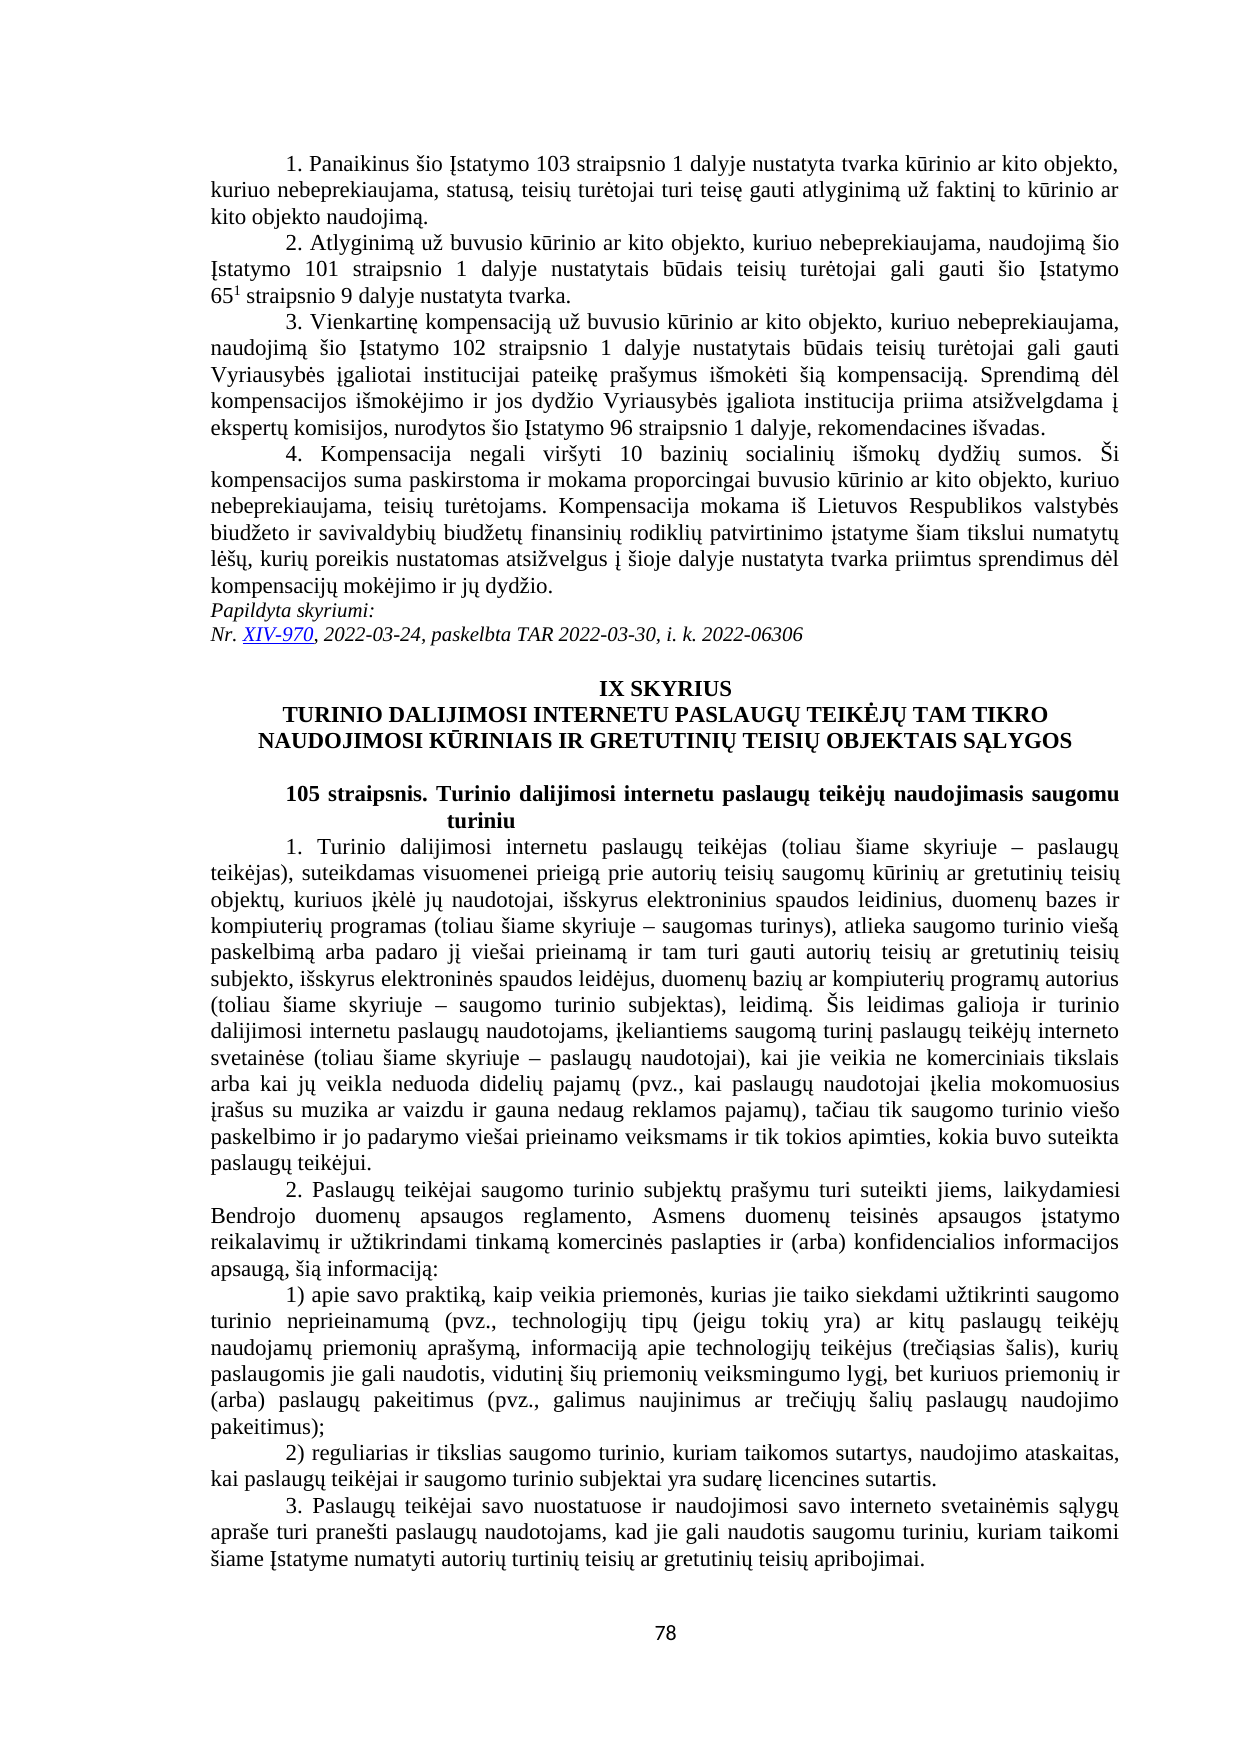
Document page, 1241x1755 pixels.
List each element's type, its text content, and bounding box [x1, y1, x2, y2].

text 1) apie savo praktiką, kaip veikia priemonės, kurias jie taiko siekdami užtikrinti saugomo turinio neprieinamumą (pvz., technologijų tipų (jeigu tokių yra) ar kitų paslaugų teikėjų naudojamų priemonių aprašymą, informaciją apie technologijų teikėjus (trečiąsias šalis), kurių paslaugomis jie gali naudotis, vidutinį šių priemonių veiksmingumo lygį, bet kuriuos priemonių ir (arba) paslaugų pakeitimus (pvz., galimus naujinimus ar trečiųjų šalių paslaugų naudojimo pakeitimus); [210, 1281, 1120, 1439]
text TURINIO DALIJIMOSI INTERNETU PASLAUGŲ TEIKĖJŲ TAM TIKRO NAUDOJIMOSI KŪRINIAIS IR GRETUTINIŲ TEISIŲ OBJEKTAIS SĄLYGOS [210, 701, 1120, 754]
text 3. Vienkartinę kompensaciją už buvusio kūrinio ar kito objekto, kuriuo nebeprekiaujama, naudojimą šio Įstatymo 102 straipsnio 1 dalyje nustatytais būdais teisių turėtojai gali gauti Vyriausybės įgaliotai institucijai pateikę prašymus išmokėti šią kompensaciją. Sprendimą dėl kompensacijos išmokėjimo ir jos dydžio Vyriausybės įgaliota institucija priima atsižvelgdama į ekspertų komisijos, nurodytos šio Įstatymo 96 straipsnio 1 dalyje, rekomendacines išvadas. [210, 308, 1120, 440]
text IX SKYRIUS [210, 675, 1120, 701]
text 105 straipsnis. Turinio dalijimosi internetu paslaugų teikėjų naudojimasis saugomu turiniu [285, 780, 1120, 833]
text 3. Paslaugų teikėjai savo nuostatuose ir naudojimosi savo interneto svetainėmis sąlygų apraše turi pranešti paslaugų naudotojams, kad jie gali naudotis saugomu turiniu, kuriam taikomi šiame Įstatyme numatyti autorių turtinių teisių ar gretutinių teisių apribojimai. [210, 1492, 1120, 1571]
text 2. Atlyginimą už buvusio kūrinio ar kito objekto, kuriuo nebeprekiaujama, naudojimą šio Įstatymo 101 straipsnio 1 dalyje nustatytais būdais teisių turėtojai gali gauti šio Įstatymo 651 straipsnio 9 dalyje nustatyta tvarka. [210, 229, 1120, 308]
text 2) reguliarias ir tikslias saugomo turinio, kuriam taikomos sutartys, naudojimo ataskaitas, kai paslaugų teikėjai ir saugomo turinio subjektai yra sudarę licencines sutartis. [210, 1439, 1120, 1492]
text 1. Panaikinus šio Įstatymo 103 straipsnio 1 dalyje nustatyta tvarka kūrinio ar kito objekto, kuriuo nebeprekiaujama, statusą, teisių turėtojai turi teisę gauti atlyginimą už faktinį to kūrinio ar kito objekto naudojimą. [210, 150, 1120, 229]
text Papildyta skyriumi: [210, 598, 1120, 622]
text 4. Kompensacija negali viršyti 10 bazinių socialinių išmokų dydžių sumos. Ši kompensacijos suma paskirstoma ir mokama proporcingai buvusio kūrinio ar kito objekto, kuriuo nebeprekiaujama, teisių turėtojams. Kompensacija mokama iš Lietuvos Respublikos valstybės biudžeto ir savivaldybių biudžetų finansinių rodiklių patvirtinimo įstatyme šiam tikslui numatytų lėšų, kurių poreikis nustatomas atsižvelgus į šioje dalyje nustatyta tvarka priimtus sprendimus dėl kompensacijų mokėjimo ir jų dydžio. [210, 440, 1120, 598]
text 2. Paslaugų teikėjai saugomo turinio subjektų prašymu turi suteikti jiems, laikydamiesi Bendrojo duomenų apsaugos reglamento, Asmens duomenų teisinės apsaugos įstatymo reikalavimų ir užtikrindami tinkamą komercinės paslapties ir (arba) konfidencialios informacijos apsaugą, šią informaciją: [210, 1176, 1120, 1281]
text 1. Turinio dalijimosi internetu paslaugų teikėjas (toliau šiame skyriuje – paslaugų teikėjas), suteikdamas visuomenei prieigą prie autorių teisių saugomų kūrinių ar gretutinių teisių objektų, kuriuos įkėlė jų naudotojai, išskyrus elektroninius spaudos leidinius, duomenų bazes ir kompiuterių programas (toliau šiame skyriuje – saugomas turinys), atlieka saugomo turinio viešą paskelbimą arba padaro jį viešai prieinamą ir tam turi gauti autorių teisių ar gretutinių teisių subjekto, išskyrus elektroninės spaudos leidėjus, duomenų bazių ar kompiuterių programų autorius (toliau šiame skyriuje – saugomo turinio subjektas), leidimą. Šis leidimas galioja ir turinio dalijimosi internetu paslaugų naudotojams, įkeliantiems saugomą turinį paslaugų teikėjų interneto svetainėse (toliau šiame skyriuje – paslaugų naudotojai), kai jie veikia ne komerciniais tikslais arba kai jų veikla neduoda didelių pajamų (pvz., kai paslaugų naudotojai įkelia mokomuosius įrašus su muzika ar vaizdu ir gauna nedaug reklamos pajamų), tačiau tik saugomo turinio viešo paskelbimo ir jo padarymo viešai prieinamo veiksmams ir tik tokios apimties, kokia buvo suteikta paslaugų teikėjui. [210, 833, 1120, 1176]
text Nr. XIV-970, 2022-03-24, paskelbta TAR 2022-03-30, i. k. 2022-06306 [210, 622, 1120, 646]
